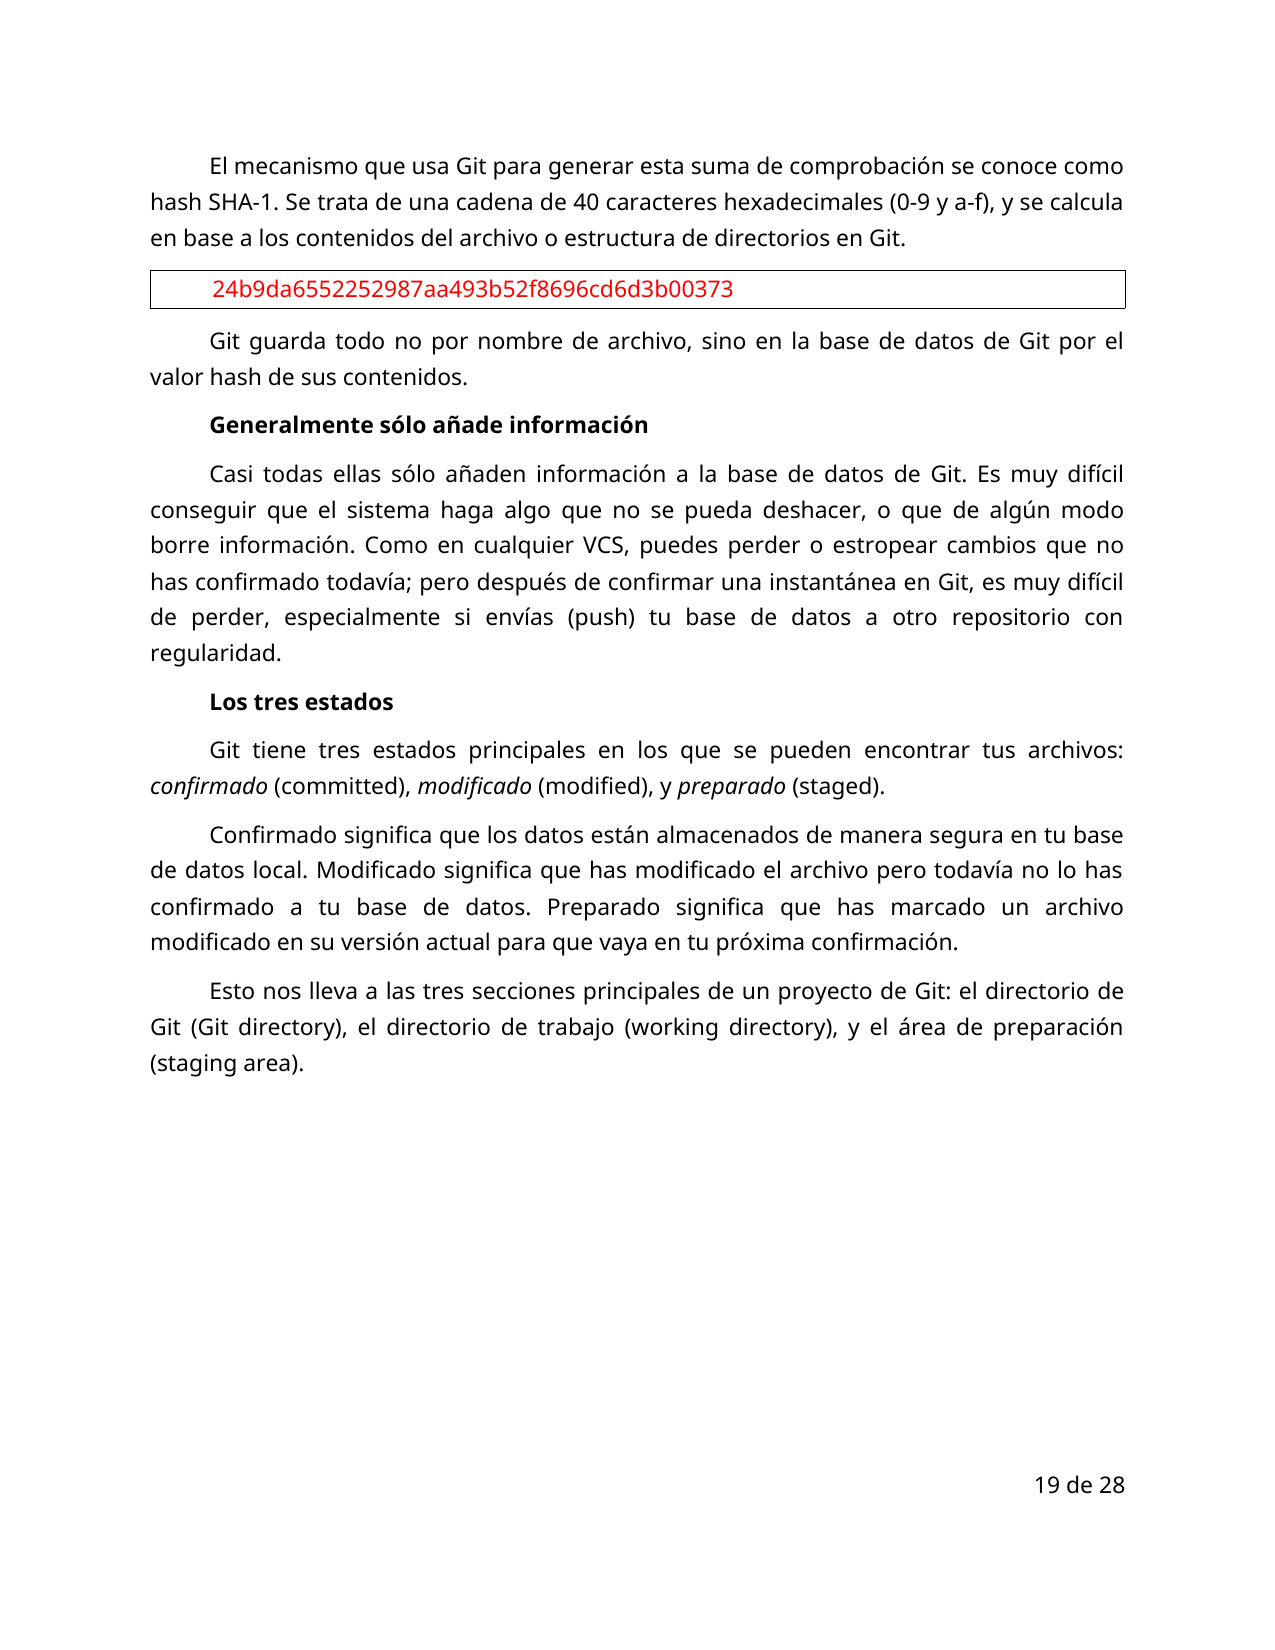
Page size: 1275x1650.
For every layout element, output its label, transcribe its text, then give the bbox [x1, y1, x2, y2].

text El mecanismo que usa Git para generar esta suma de comprobación se conoce como hash SHA-1. Se trata de una cadena de 40 caracteres hexadecimales (0-9 y a-f), y se calcula en base a los contenidos del archivo o estructura de directorios en Git. [150, 150, 1125, 253]
text Git guarda todo no por nombre de archivo, sino en la base de datos de Git por el valor hash de sus contenidos. [150, 325, 1125, 392]
text Esto nos lleva a las tres secciones principales de un proyecto de Git: el directorio de Git (Git directory), el directorio de trabajo (working directory), y el área de preparación (staging area). [150, 975, 1125, 1078]
text Confirmado significa que los datos están almacenados de manera segura en tu base de datos local. Modificado significa que has modificado el archivo pero todavía no lo has confirmado a tu base de datos. Preparado significa que has marcado un archivo modificado en su versión actual para que vaya en tu próxima confirmación. [150, 818, 1125, 958]
text Los tres estados [150, 686, 1125, 717]
text Casi todas ellas sólo añaden información a la base de datos de Git. Es muy difícil conseguir que el sistema haga algo que no se pueda deshacer, o que de algún modo borre información. Como en cualquier VCS, puedes perder o estropear cambios que no has confirmado todavía; pero después de confirmar una instantánea en Git, es muy difícil de perder, especialmente si envías (push) tu base de datos a otro repositorio con regularidad. [150, 458, 1125, 668]
text 24b9da6552252987aa493b52f8696cd6d3b00373 [151, 271, 1125, 308]
text Generalmente sólo añade información [150, 409, 1125, 440]
text Git tiene tres estados principales en los que se pueden encontrar tus archivos: confirmado (committed), modificado (modified), y preparado (staged). [150, 734, 1125, 801]
